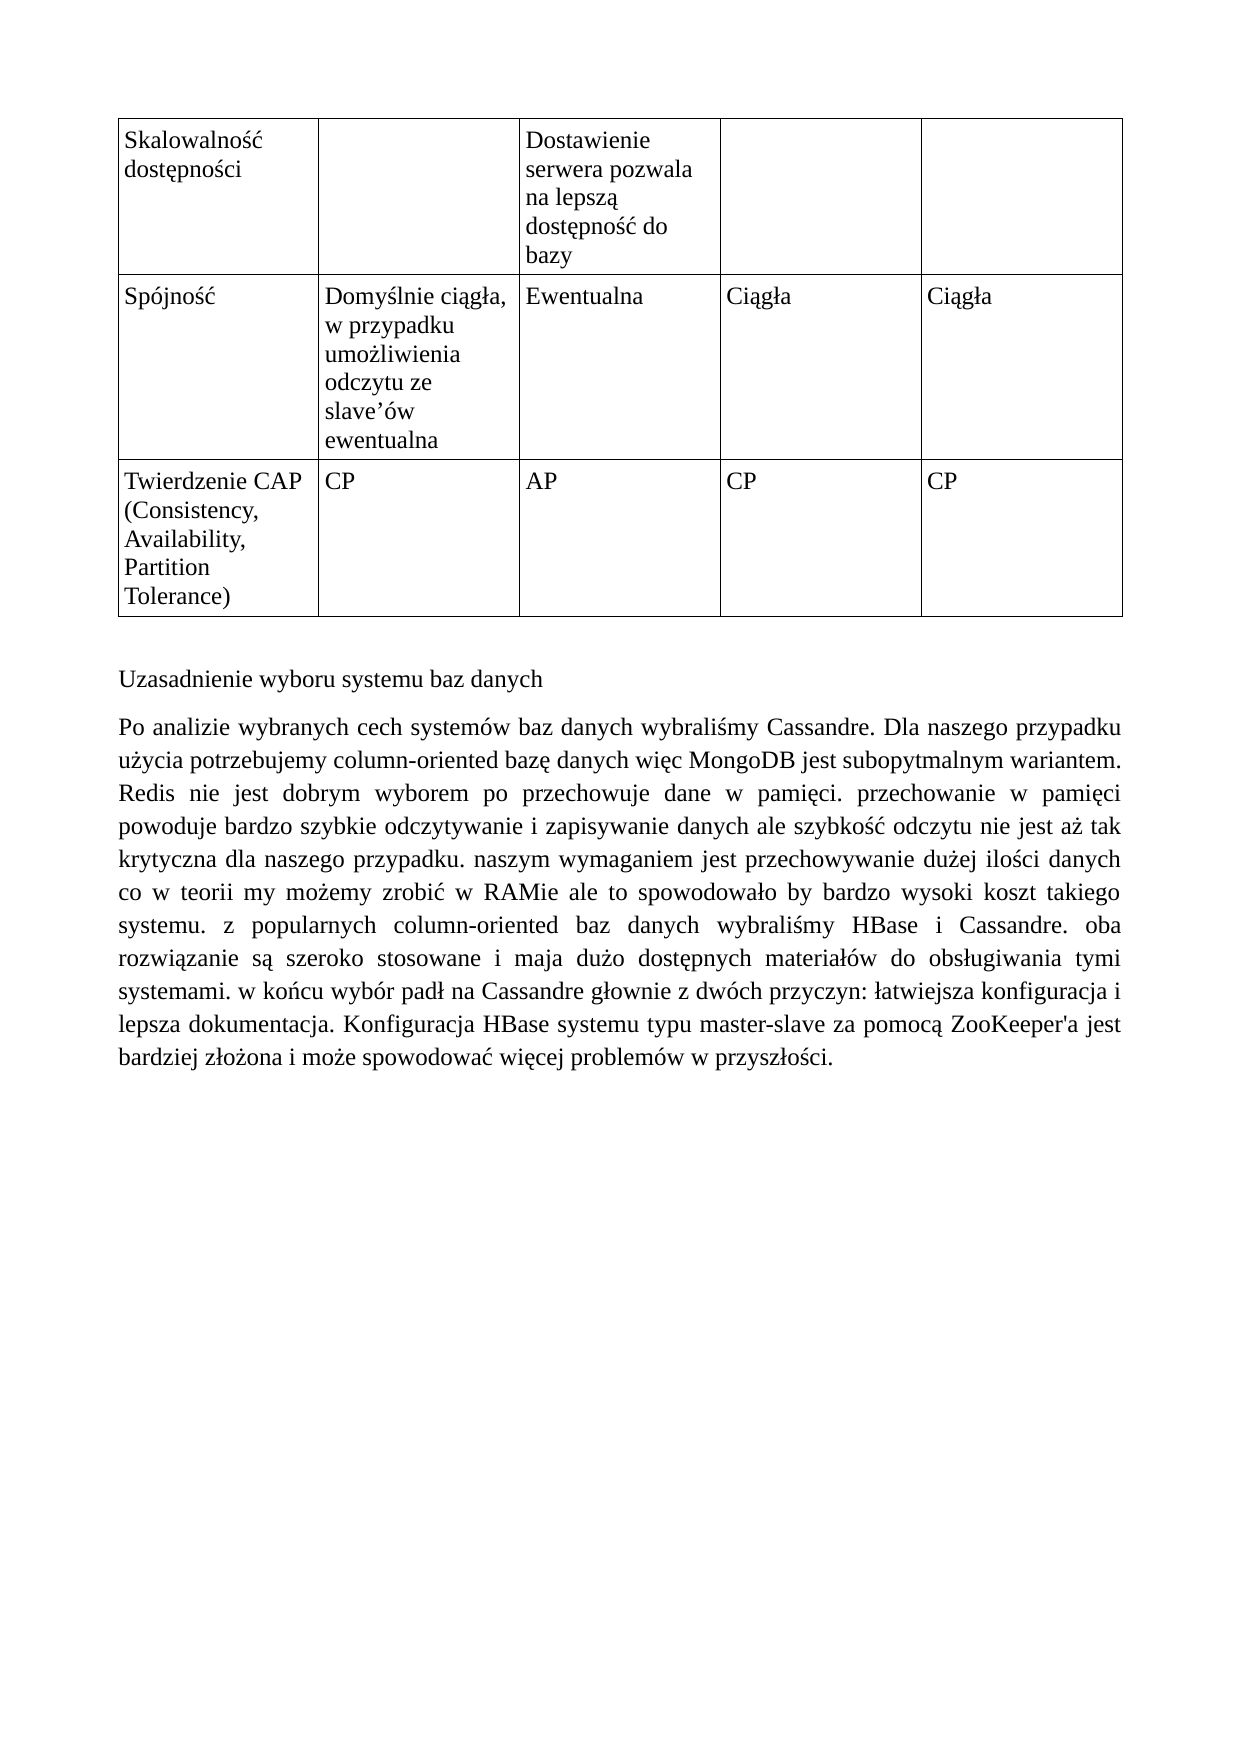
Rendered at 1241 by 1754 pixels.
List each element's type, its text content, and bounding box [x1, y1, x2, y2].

text Uzasadnienie wyboru systemu baz danych [118, 664, 1122, 693]
table_cell Dostawienie serwera pozwala na lepszą dostępność do bazy [520, 119, 720, 274]
table_cell CP [922, 460, 1122, 616]
table_cell [922, 119, 1122, 274]
table_cell AP [520, 460, 720, 616]
table_cell Ewentualna [520, 275, 720, 459]
text Po analizie wybranych cech systemów baz danych wybraliśmy Cassandre. Dla naszego przypadku użycia potrzebujemy column-oriented bazę danych więc MongoDB jest subopytmalnym wariantem. Redis nie jest dobrym wyborem po przechowuje dane w pamięci. przechowanie w pamięci powoduje bardzo szybkie odczytywanie i zapisywanie danych ale szybkość odczytu nie jest aż tak krytyczna dla naszego przypadku. naszym wymaganiem jest przechowywanie dużej ilości danych co w teorii my możemy zrobić w RAMie ale to spowodowało by bardzo wysoki koszt takiego systemu. z popularnych column-oriented baz danych wybraliśmy HBase i Cassandre. oba rozwiązanie są szeroko stosowane i maja dużo dostępnych materiałów do obsługiwania tymi systemami. w końcu wybór padł na Cassandre głownie z dwóch przyczyn: łatwiejsza konfiguracja i lepsza dokumentacja. Konfiguracja HBase systemu typu master-slave za pomocą ZooKeeper'a jest bardziej złożona i może spowodować więcej problemów w przyszłości. [118, 712, 1122, 1071]
table_cell Ciągła [721, 275, 921, 459]
table_cell CP [721, 460, 921, 616]
table_cell Skalowalność dostępności [119, 119, 318, 274]
table_cell [721, 119, 921, 274]
table_cell Twierdzenie CAP (Consistency, Availability, Partition Tolerance) [119, 460, 318, 616]
table_cell Spójność [119, 275, 318, 459]
table_cell Domyślnie ciągła, w przypadku umożliwienia odczytu ze slave’ów ewentualna [319, 275, 519, 459]
table_cell Ciągła [922, 275, 1122, 459]
table_cell [319, 119, 519, 274]
table_cell CP [319, 460, 519, 616]
